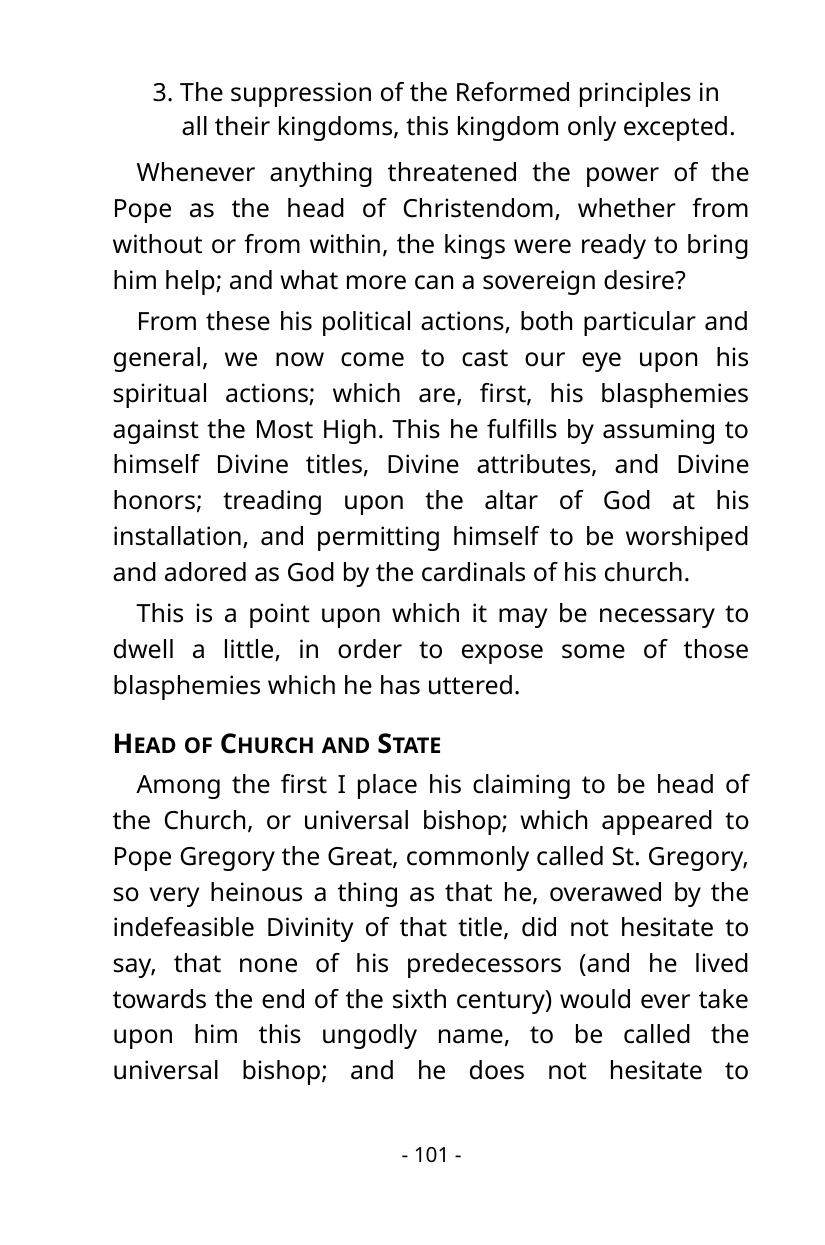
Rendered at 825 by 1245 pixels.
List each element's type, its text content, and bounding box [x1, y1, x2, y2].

list The suppression of the Reformed principles in all their kingdoms, this kingdom only excepted. [180, 75, 750, 143]
text Whenever anything threatened the power of the Pope as the head of Christendom, whether from without or from within, the kings were ready to bring him help; and what more can a sovereign desire? [112, 155, 750, 296]
text Among the first I place his claiming to be head of the Church, or universal bishop; which appeared to Pope Gregory the Great, commonly called St. Gregory, so very heinous a thing as that he, overawed by the indefeasible Divinity of that title, did not hesitate to say, that none of his predecessors (and he lived towards the end of the sixth century) would ever take upon him this ungodly name, to be called the universal bishop; and he does not hesitate to [112, 767, 750, 1087]
text This is a point upon which it may be necessary to dwell a little, in order to expose some of those blasphemies which he has uttered. [112, 596, 750, 701]
text From these his political actions, both particular and general, we now come to cast our eye upon his spiritual actions; which are, first, his blasphemies against the Most High. This he fulfills by assuming to himself Divine titles, Divine attributes, and Divine honors; treading upon the altar of God at his installation, and permitting himself to be worshiped and adored as God by the cardinals of his church. [112, 304, 750, 588]
subtitle Head of Church and State [112, 724, 750, 761]
